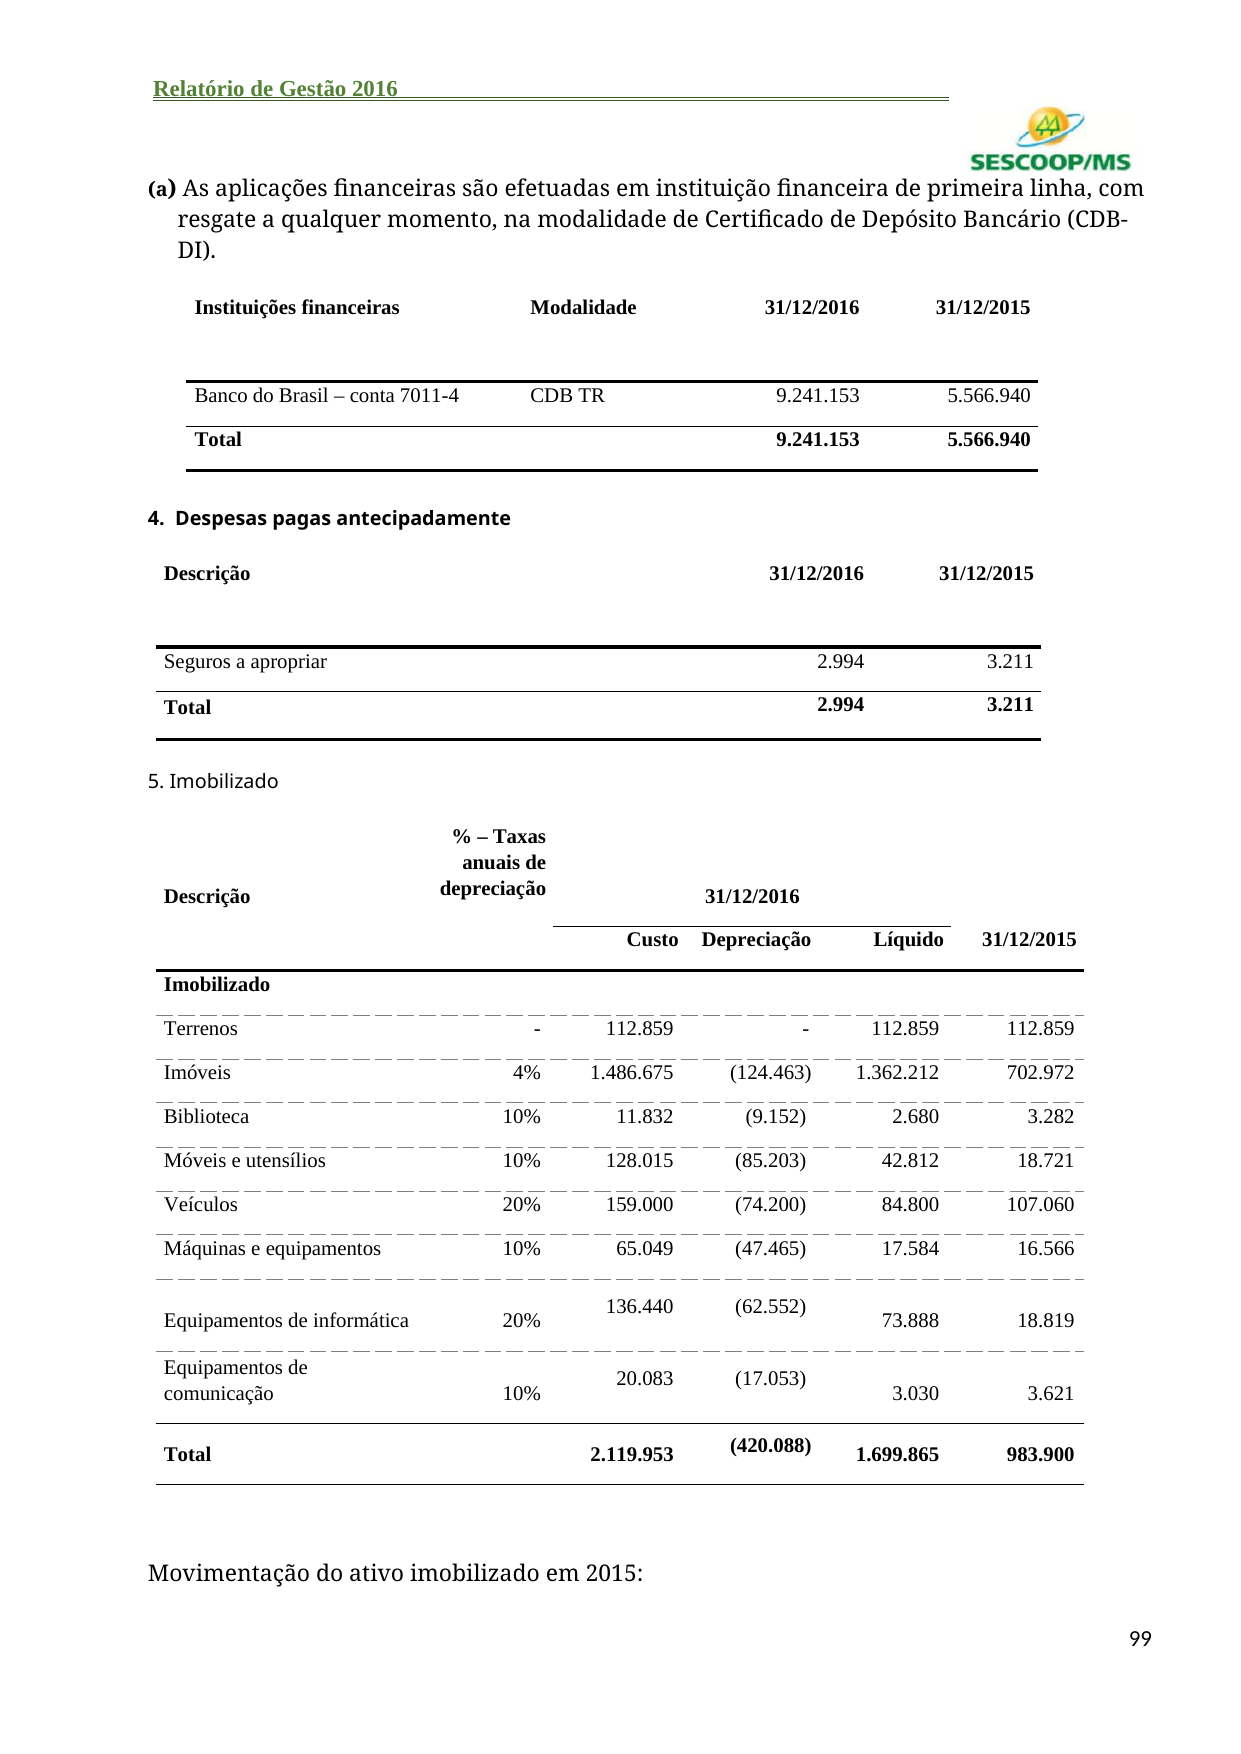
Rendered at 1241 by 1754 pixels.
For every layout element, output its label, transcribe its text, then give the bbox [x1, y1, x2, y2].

table_header % – Taxas anuais de depreciação [420, 824, 553, 926]
table_cell Total [186, 427, 523, 469]
table_cell Custo [553, 927, 686, 969]
table_cell [686, 1485, 818, 1527]
table_cell [156, 603, 701, 645]
table_cell [156, 1485, 420, 1527]
table_cell Total [156, 692, 701, 738]
table_cell [701, 603, 871, 645]
table_cell Veículos [156, 1191, 420, 1234]
table_cell (85.203) [686, 1147, 818, 1191]
table_cell [553, 1485, 686, 1527]
table_cell Banco do Brasil – conta 7011-4 [186, 383, 523, 426]
table_cell [867, 338, 1038, 380]
table_cell Imóveis [156, 1059, 420, 1102]
table_cell 983.900 [951, 1424, 1084, 1484]
table_cell - [420, 1015, 553, 1059]
table_header 31/12/2015 [867, 295, 1038, 338]
table_cell [420, 1424, 553, 1484]
table_cell 136.440 [553, 1279, 686, 1351]
table_cell 16.566 [951, 1234, 1084, 1279]
table_header 31/12/2016 [699, 295, 867, 338]
table_cell [819, 972, 951, 1014]
table_cell 4% [420, 1059, 553, 1102]
table_cell 1.699.865 [819, 1424, 951, 1484]
table_cell 9.241.153 [699, 383, 867, 426]
table_cell 3.211 [871, 649, 1041, 691]
table_cell [156, 926, 420, 969]
text 4. Despesas pagas antecipadamente [148, 502, 1152, 531]
text Movimentação do ativo imobilizado em 2015: [148, 1557, 1152, 1588]
table_cell 20% [420, 1279, 553, 1351]
table_cell Biblioteca [156, 1102, 420, 1147]
table_cell 159.000 [553, 1191, 686, 1234]
table_cell 5.566.940 [867, 383, 1038, 426]
table_cell 84.800 [819, 1191, 951, 1234]
table_cell Terrenos [156, 1015, 420, 1059]
table_cell 112.859 [553, 1015, 686, 1059]
table_header [951, 824, 1084, 926]
table_cell (62.552) [686, 1279, 818, 1351]
table_cell 18.721 [951, 1147, 1084, 1191]
table_cell Equipamentos de comunicação [156, 1351, 420, 1423]
table_cell 3.282 [951, 1102, 1084, 1147]
table_header Instituições financeiras [186, 295, 523, 338]
table_cell 5.566.940 [867, 427, 1038, 469]
table_header 31/12/2016 [553, 824, 951, 926]
table_cell 2.994 [701, 692, 871, 738]
table_cell 31/12/2015 [951, 926, 1084, 969]
table_header Descrição [156, 561, 701, 603]
table_cell [523, 338, 699, 380]
table_cell [951, 972, 1084, 1014]
table_cell 9.241.153 [699, 427, 867, 469]
table_header 31/12/2015 [871, 561, 1041, 603]
table_cell 2.680 [819, 1102, 951, 1147]
table_header Modalidade [523, 295, 699, 338]
table_cell 20% [420, 1191, 553, 1234]
table_cell CDB TR [523, 383, 699, 426]
table_cell 2.119.953 [553, 1424, 686, 1484]
table_cell 702.972 [951, 1059, 1084, 1102]
table_cell 73.888 [819, 1279, 951, 1351]
table_cell Equipamentos de informática [156, 1279, 420, 1351]
table_cell 10% [420, 1351, 553, 1423]
table_cell [553, 972, 686, 1014]
table_cell (74.200) [686, 1191, 818, 1234]
table_cell (420.088) [686, 1424, 818, 1484]
table_cell - [686, 1015, 818, 1059]
table_cell Imobilizado [156, 972, 420, 1014]
table_cell Depreciação [686, 927, 818, 969]
table_cell [819, 1485, 951, 1527]
table_cell (124.463) [686, 1059, 818, 1102]
table_cell 2.994 [701, 649, 871, 691]
table_cell 10% [420, 1234, 553, 1279]
table_cell 128.015 [553, 1147, 686, 1191]
table_cell [871, 603, 1041, 645]
table_cell [420, 926, 553, 969]
table_cell 20.083 [553, 1351, 686, 1423]
text (a) As aplicações financeiras são efetuadas em instituição financeira de primeira linha, com resgate a qualquer momento, na modalidade de Certificado de Depósito Bancário (CDB-DI). [148, 172, 1152, 266]
table_cell 10% [420, 1102, 553, 1147]
table_cell 10% [420, 1147, 553, 1191]
table_cell 18.819 [951, 1279, 1084, 1351]
table_cell (17.053) [686, 1351, 818, 1423]
table_cell [186, 338, 523, 380]
table_cell 3.030 [819, 1351, 951, 1423]
title 5. Imobilizado [148, 768, 1152, 795]
table_header 31/12/2016 [701, 561, 871, 603]
table_cell Máquinas e equipamentos [156, 1234, 420, 1279]
table_cell 3.621 [951, 1351, 1084, 1423]
table_cell 3.211 [871, 692, 1041, 738]
table_cell [699, 338, 867, 380]
table_cell Móveis e utensílios [156, 1147, 420, 1191]
table_cell (47.465) [686, 1234, 818, 1279]
table_cell [420, 1485, 553, 1527]
table_cell 65.049 [553, 1234, 686, 1279]
table_cell Líquido [819, 927, 951, 969]
table_cell 11.832 [553, 1102, 686, 1147]
table_cell Total [156, 1424, 420, 1484]
table_cell 1.362.212 [819, 1059, 951, 1102]
table_cell 1.486.675 [553, 1059, 686, 1102]
table_cell (9.152) [686, 1102, 818, 1147]
table_cell [686, 972, 818, 1014]
table_cell [420, 972, 553, 1014]
table_cell 112.859 [819, 1015, 951, 1059]
table_header Descrição [156, 824, 420, 926]
table_cell 17.584 [819, 1234, 951, 1279]
table_cell [951, 1485, 1084, 1527]
table_cell 112.859 [951, 1015, 1084, 1059]
table_cell Seguros a apropriar [156, 649, 701, 691]
table_cell 107.060 [951, 1191, 1084, 1234]
table_cell 42.812 [819, 1147, 951, 1191]
table_cell [523, 427, 699, 469]
